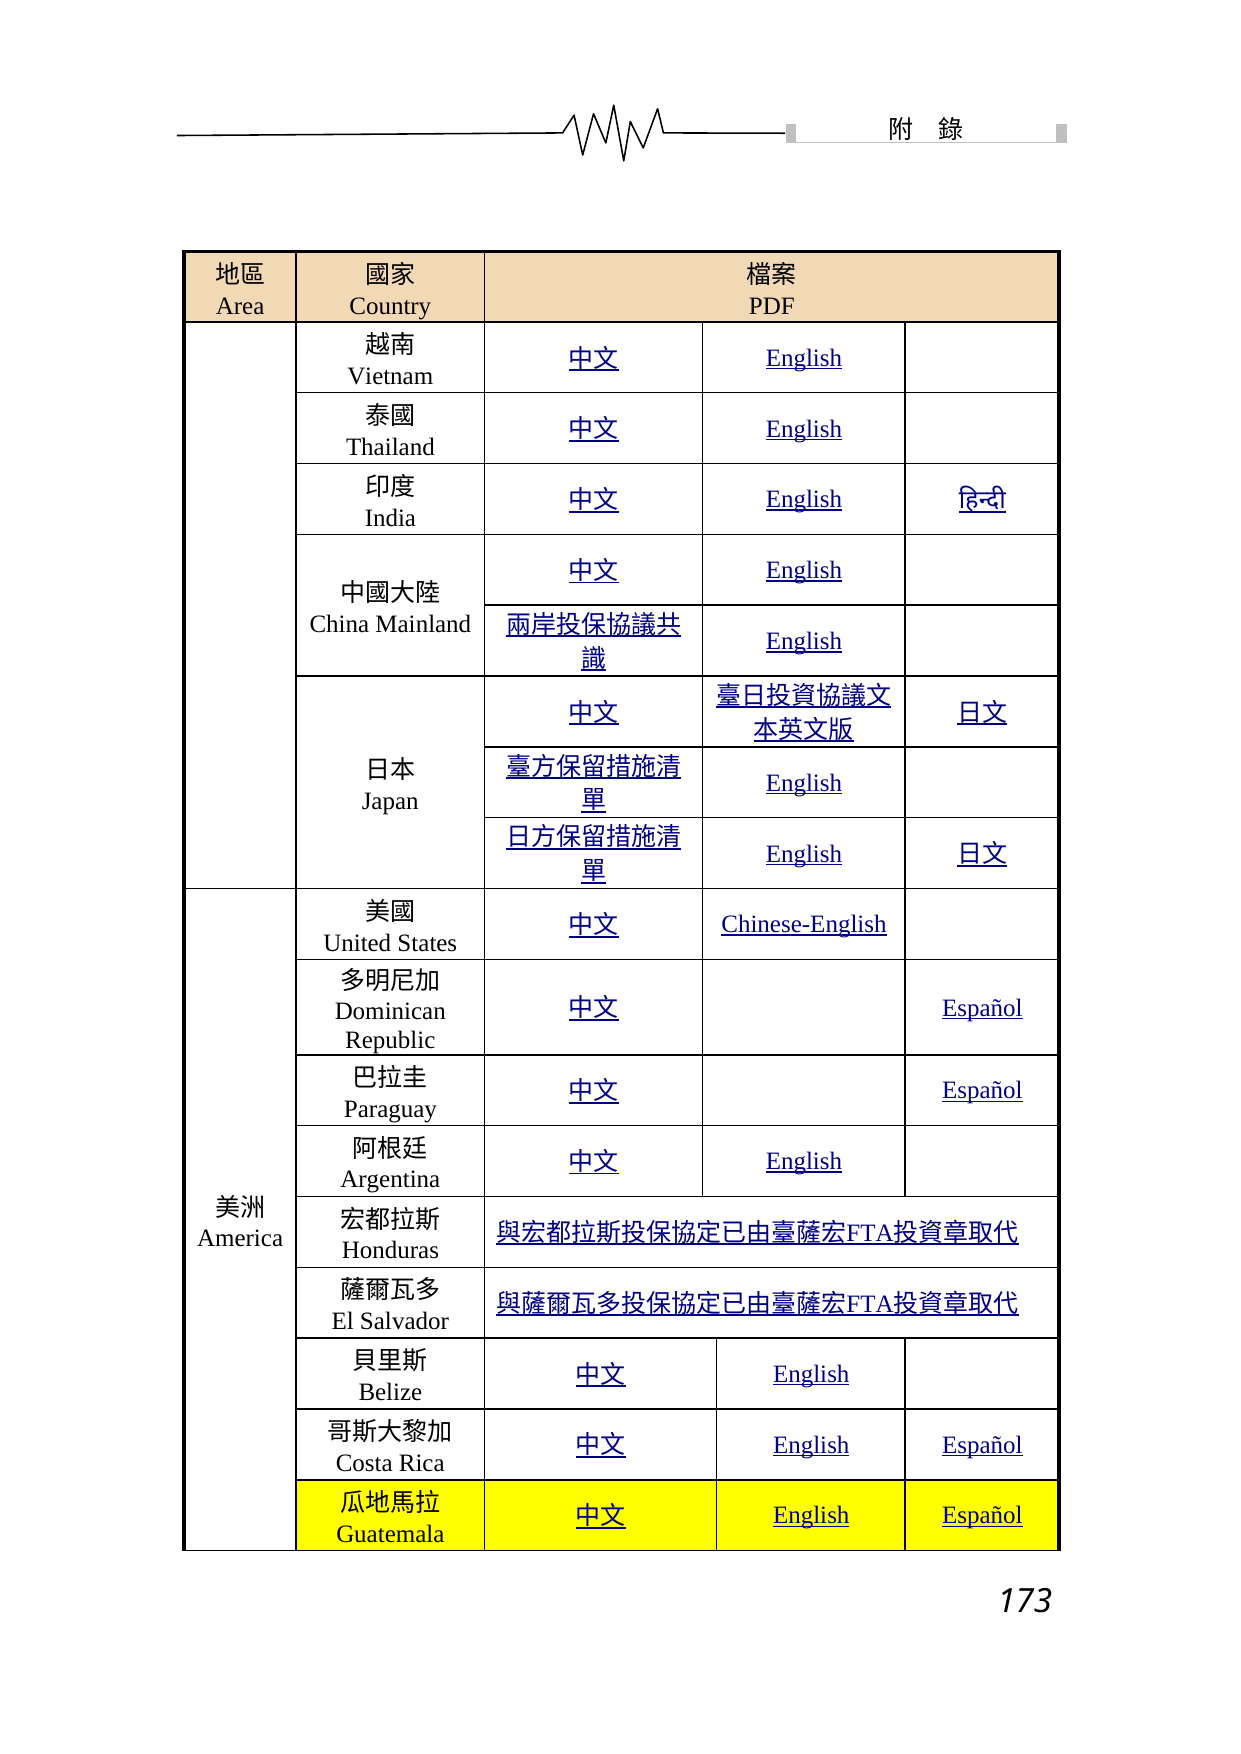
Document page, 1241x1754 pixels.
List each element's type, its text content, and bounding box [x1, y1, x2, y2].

table_cell 中文 [485, 677, 702, 746]
table_cell English [703, 1126, 904, 1196]
table_cell 印度 India [297, 464, 484, 533]
table_cell 多明尼加 Dominican Republic [297, 960, 484, 1054]
table_cell English [703, 323, 904, 392]
table_cell 中文 [485, 1126, 702, 1196]
table_cell [906, 535, 1057, 604]
table_cell 貝里斯 Belize [297, 1339, 484, 1408]
table_cell हिन्दी [906, 464, 1057, 533]
table_cell 中文 [485, 1410, 716, 1479]
table_cell English [717, 1339, 904, 1408]
table_cell 瓜地馬拉 Guatemala [297, 1481, 484, 1550]
table_cell 巴拉圭 Paraguay [297, 1056, 484, 1125]
table_cell 中文 [485, 464, 702, 533]
table_cell Español [906, 1410, 1057, 1479]
table_cell 美國 United States [297, 889, 484, 958]
table_cell 臺日投資協議文本英文版 [703, 677, 904, 746]
table_cell [906, 606, 1057, 675]
table_cell 與薩爾瓦多投保協定已由臺薩宏FTA投資章取代 [485, 1268, 1057, 1337]
table_cell 中文 [485, 323, 702, 392]
table_cell 中文 [485, 889, 702, 958]
table_cell Español [906, 1056, 1057, 1125]
table_cell 哥斯大黎加 Costa Rica [297, 1410, 484, 1479]
table_cell 中文 [485, 535, 702, 604]
table_cell 美洲 America [186, 889, 295, 1550]
table_cell 阿根廷 Argentina [297, 1126, 484, 1196]
table_cell 中國大陸 China Mainland [297, 535, 484, 675]
table_cell 日本 Japan [297, 677, 484, 888]
table_cell 日文 [906, 677, 1057, 746]
table_cell 兩岸投保協議共識 [485, 606, 702, 675]
table_cell [906, 889, 1057, 958]
table_header 檔案 PDF [485, 253, 1057, 321]
table_cell [703, 1056, 904, 1125]
table_cell Chinese-English [703, 889, 904, 958]
table_cell Español [906, 1481, 1057, 1550]
table_cell 中文 [485, 1056, 702, 1125]
table_cell 宏都拉斯 Honduras [297, 1197, 484, 1266]
table_cell 臺方保留措施清單 [485, 748, 702, 817]
table_cell [906, 1339, 1057, 1408]
table_cell English [717, 1410, 904, 1479]
table_cell 日方保留措施清單 [485, 818, 702, 888]
table_cell English [703, 818, 904, 888]
table_cell English [703, 606, 904, 675]
table_cell English [703, 535, 904, 604]
table_header 地區 Area [186, 253, 295, 321]
table_cell [906, 1126, 1057, 1196]
table_cell [906, 393, 1057, 463]
table_cell 泰國 Thailand [297, 393, 484, 463]
table_header 國家 Country [297, 253, 484, 321]
table_cell Español [906, 960, 1057, 1054]
table_cell English [703, 464, 904, 533]
table_cell [186, 323, 295, 888]
table_cell 中文 [485, 393, 702, 463]
table_cell 中文 [485, 1339, 716, 1408]
table_cell [906, 323, 1057, 392]
table_cell [703, 960, 904, 1054]
table_cell English [717, 1481, 904, 1550]
table_cell English [703, 393, 904, 463]
table_cell 中文 [485, 960, 702, 1054]
table_cell 中文 [485, 1481, 716, 1550]
table_cell English [703, 748, 904, 817]
table_cell 薩爾瓦多 El Salvador [297, 1268, 484, 1337]
table_cell [906, 748, 1057, 817]
table_cell 日文 [906, 818, 1057, 888]
table_cell 與宏都拉斯投保協定已由臺薩宏FTA投資章取代 [485, 1197, 1057, 1266]
table_cell 越南 Vietnam [297, 323, 484, 392]
